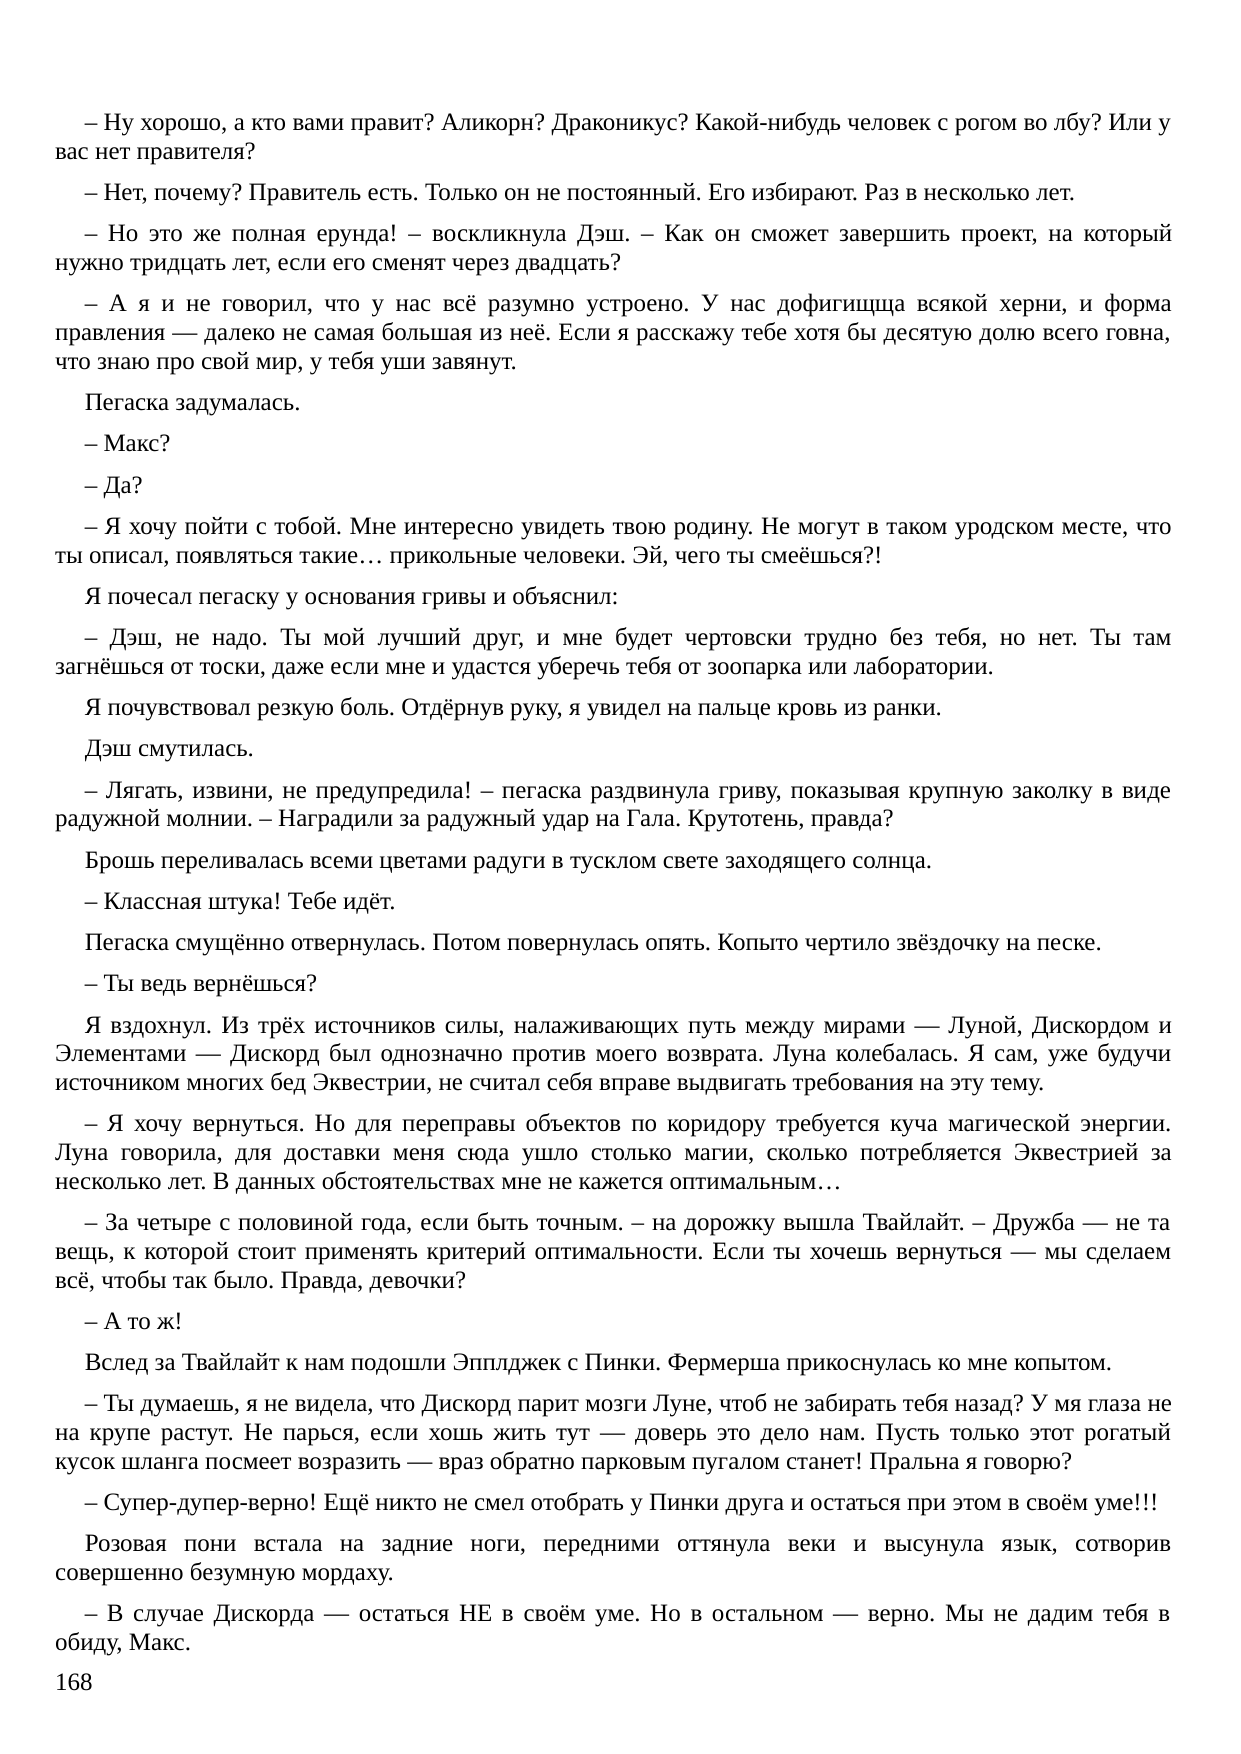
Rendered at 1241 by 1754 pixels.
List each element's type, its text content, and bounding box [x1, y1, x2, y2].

text – За четыре с половиной года, если быть точным. – на дорожку вышла Твайлайт. – Дружба — не та вещь, к которой стоит применять критерий оптимальности. Если ты хочешь вернуться — мы сделаем всё, чтобы так было. Правда, девочки? [55, 1207, 1173, 1293]
text – Супер-дупер-верно! Ещё никто не смел отобрать у Пинки друга и остаться при этом в своём уме!!! [55, 1487, 1173, 1516]
text – Я хочу пойти с тобой. Мне интересно увидеть твою родину. Не могут в таком уродском месте, что ты описал, появляться такие… прикольные человеки. Эй, чего ты смеёшься?! [55, 511, 1173, 568]
text – Ну хорошо, а кто вами правит? Аликорн? Драконикус? Какой-нибудь человек с рогом во лбу? Или у вас нет правителя? [55, 107, 1173, 165]
text – В случае Дискорда — остаться НЕ в своём уме. Но в остальном — верно. Мы не дадим тебя в обиду, Макс. [55, 1598, 1173, 1656]
text – А то ж! [55, 1306, 1173, 1335]
text – Нет, почему? Правитель есть. Только он не постоянный. Его избирают. Раз в несколько лет. [55, 177, 1173, 206]
text Я почувствовал резкую боль. Отдёрнув руку, я увидел на пальце кровь из ранки. [55, 692, 1173, 721]
text – Лягать, извини, не предупредила! – пегаска раздвинула гриву, показывая крупную заколку в виде радужной молнии. – Наградили за радужный удар на Гала. Крутотень, правда? [55, 775, 1173, 832]
text Дэш смутилась. [55, 733, 1173, 762]
text Брошь переливалась всеми цветами радуги в тусклом свете заходящего солнца. [55, 845, 1173, 873]
text – Да? [55, 470, 1173, 498]
text – Классная штука! Тебе идёт. [55, 886, 1173, 915]
text Вслед за Твайлайт к нам подошли Эпплджек с Пинки. Фермерша прикоснулась ко мне копытом. [55, 1347, 1173, 1376]
text Пегаска смущённо отвернулась. Потом повернулась опять. Копыто чертило звёздочку на песке. [55, 927, 1173, 956]
text Я вздохнул. Из трёх источников силы, налаживающих путь между мирами — Луной, Дискордом и Элементами — Дискорд был однозначно против моего возврата. Луна колебалась. Я сам, уже будучи источником многих бед Эквестрии, не считал себя вправе выдвигать требования на эту тему. [55, 1010, 1173, 1096]
text Я почесал пегаску у основания гривы и объяснил: [55, 581, 1173, 610]
text – А я и не говорил, что у нас всё разумно устроено. У нас дофигищща всякой херни, и форма правления — далеко не самая большая из неё. Если я расскажу тебе хотя бы десятую долю всего говна, что знаю про свой мир, у тебя уши завянут. [55, 288, 1173, 375]
text – Ты думаешь, я не видела, что Дискорд парит мозги Луне, чтоб не забирать тебя назад? У мя глаза не на крупе растут. Не парься, если хошь жить тут — доверь это дело нам. Пусть только этот рогатый кусок шланга посмеет возразить — враз обратно парковым пугалом станет! Пральна я говорю? [55, 1388, 1173, 1475]
text – Но это же полная ерунда! – воскликнула Дэш. – Как он сможет завершить проект, на который нужно тридцать лет, если его сменят через двадцать? [55, 218, 1173, 276]
text – Макс? [55, 428, 1173, 457]
text – Ты ведь вернёшься? [55, 968, 1173, 997]
text Розовая пони встала на задние ноги, передними оттянула веки и высунула язык, сотворив совершенно безумную мордаху. [55, 1528, 1173, 1586]
text Пегаска задумалась. [55, 387, 1173, 416]
text – Дэш, не надо. Ты мой лучший друг, и мне будет чертовски трудно без тебя, но нет. Ты там загнёшься от тоски, даже если мне и удастся уберечь тебя от зоопарка или лаборатории. [55, 622, 1173, 680]
text – Я хочу вернуться. Но для переправы объектов по коридору требуется куча магической энергии. Луна говорила, для доставки меня сюда ушло столько магии, сколько потребляется Эквестрией за несколько лет. В данных обстоятельствах мне не кажется оптимальным… [55, 1108, 1173, 1195]
